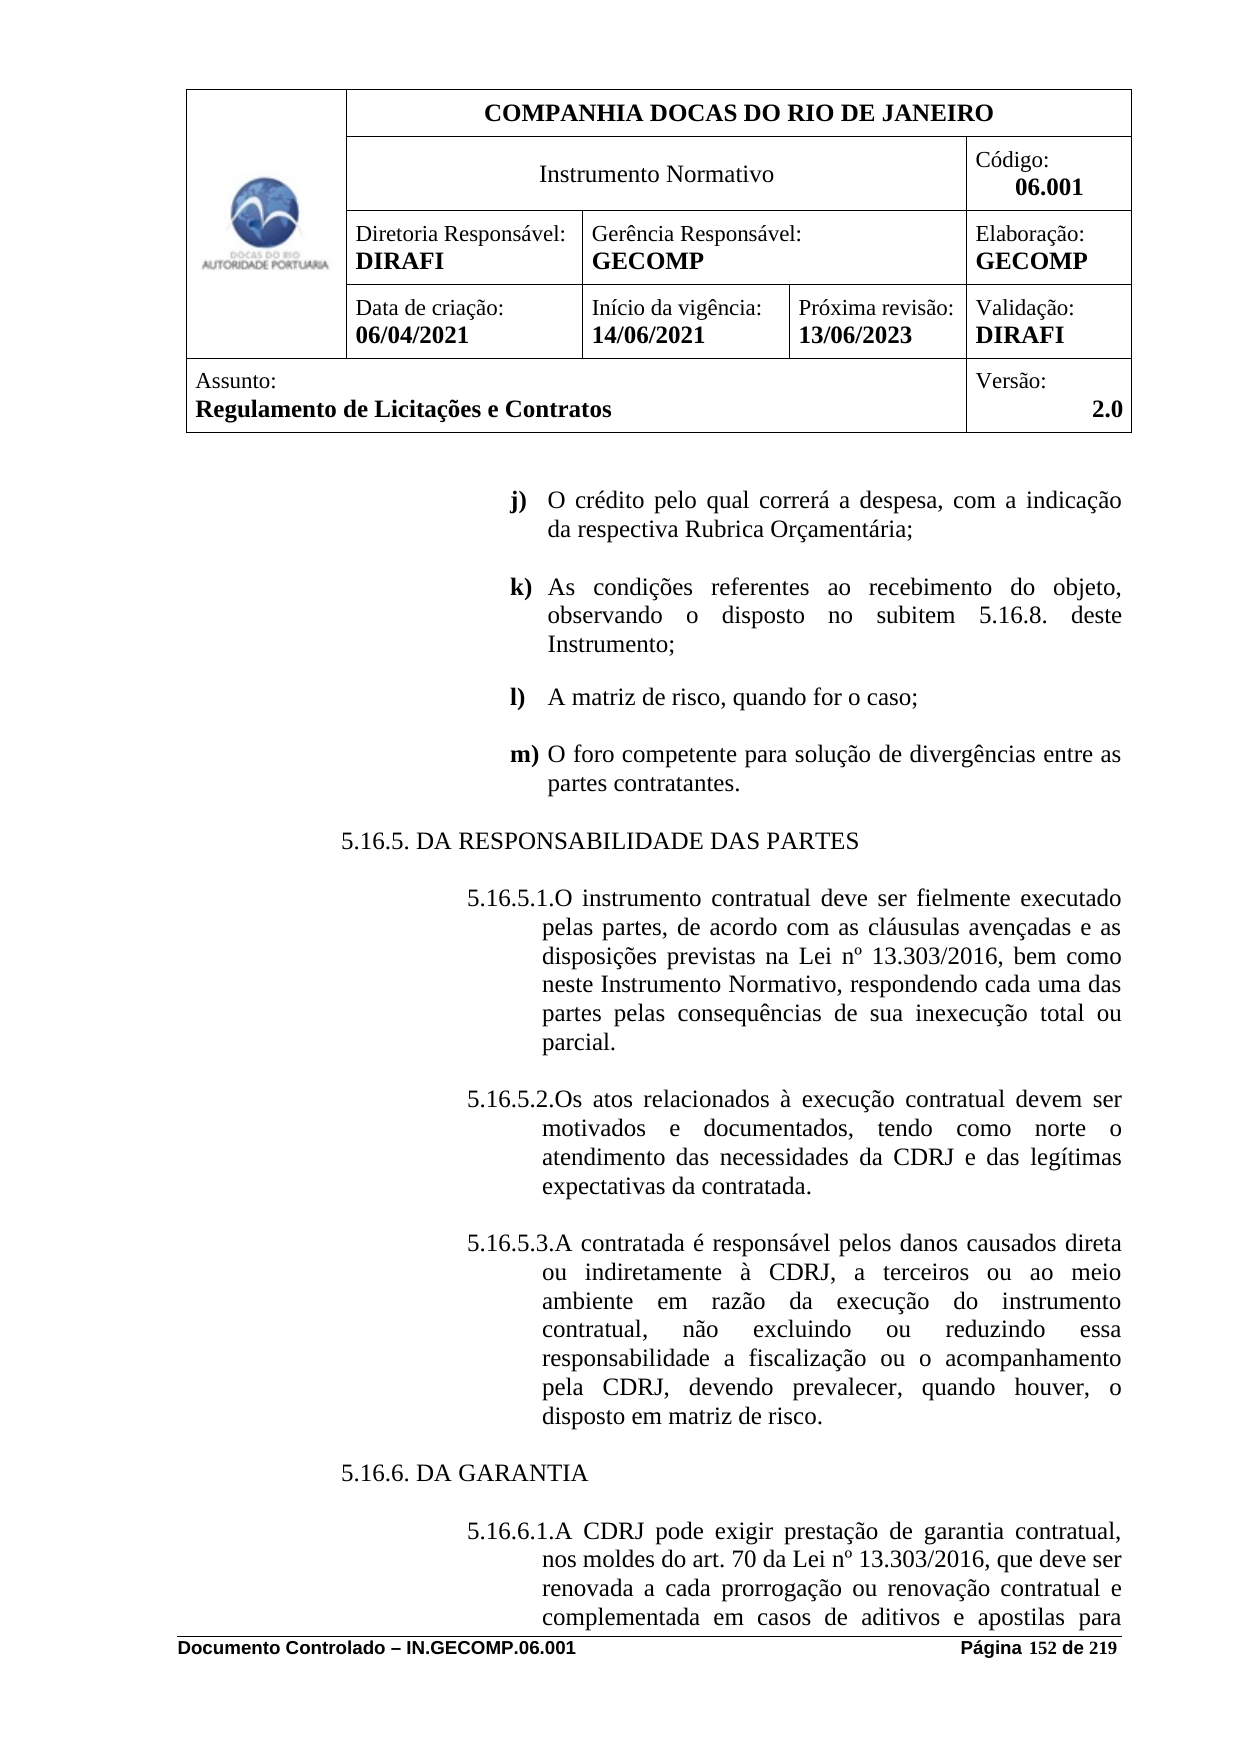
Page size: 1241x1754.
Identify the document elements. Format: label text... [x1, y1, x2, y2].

list Os atos relacionados à execução contratual devem ser motivados e documentados, tendo como norte o atendimento das necessidades da CDRJ e das legítimas expectativas da contratada. [467, 1084, 1122, 1199]
list O foro competente para solução de divergências entre as partes contratantes. [510, 739, 1122, 797]
list A contratada é responsável pelos danos causados direta ou indiretamente à CDRJ, a terceiros ou ao meio ambiente em razão da execução do instrumento contratual, não excluindo ou reduzindo essa responsabilidade a fiscalização ou o acompanhamento pela CDRJ, devendo prevalecer, quando houver, o disposto em matriz de risco. [467, 1228, 1122, 1429]
list A CDRJ pode exigir prestação de garantia contratual, nos moldes do art. 70 da Lei nº 13.303/2016, que deve ser renovada a cada prorrogação ou renovação contratual e complementada em casos de aditivos e apostilas para [467, 1516, 1122, 1631]
list As condições referentes ao recebimento do objeto, observando o disposto no subitem 5.16.8. deste Instrumento; [510, 572, 1122, 658]
list DA RESPONSABILIDADE DAS PARTES [341, 826, 1122, 854]
list A matriz de risco, quando for o caso; [510, 682, 1122, 711]
list O crédito pelo qual correrá a despesa, com a indicação da respectiva Rubrica Orçamentária; [510, 485, 1122, 543]
list DA GARANTIA [341, 1458, 1122, 1487]
list O instrumento contratual deve ser fielmente executado pelas partes, de acordo com as cláusulas avençadas e as disposições previstas na Lei nº 13.303/2016, bem como neste Instrumento Normativo, respondendo cada uma das partes pelas consequências de sua inexecução total ou parcial. [467, 883, 1122, 1056]
